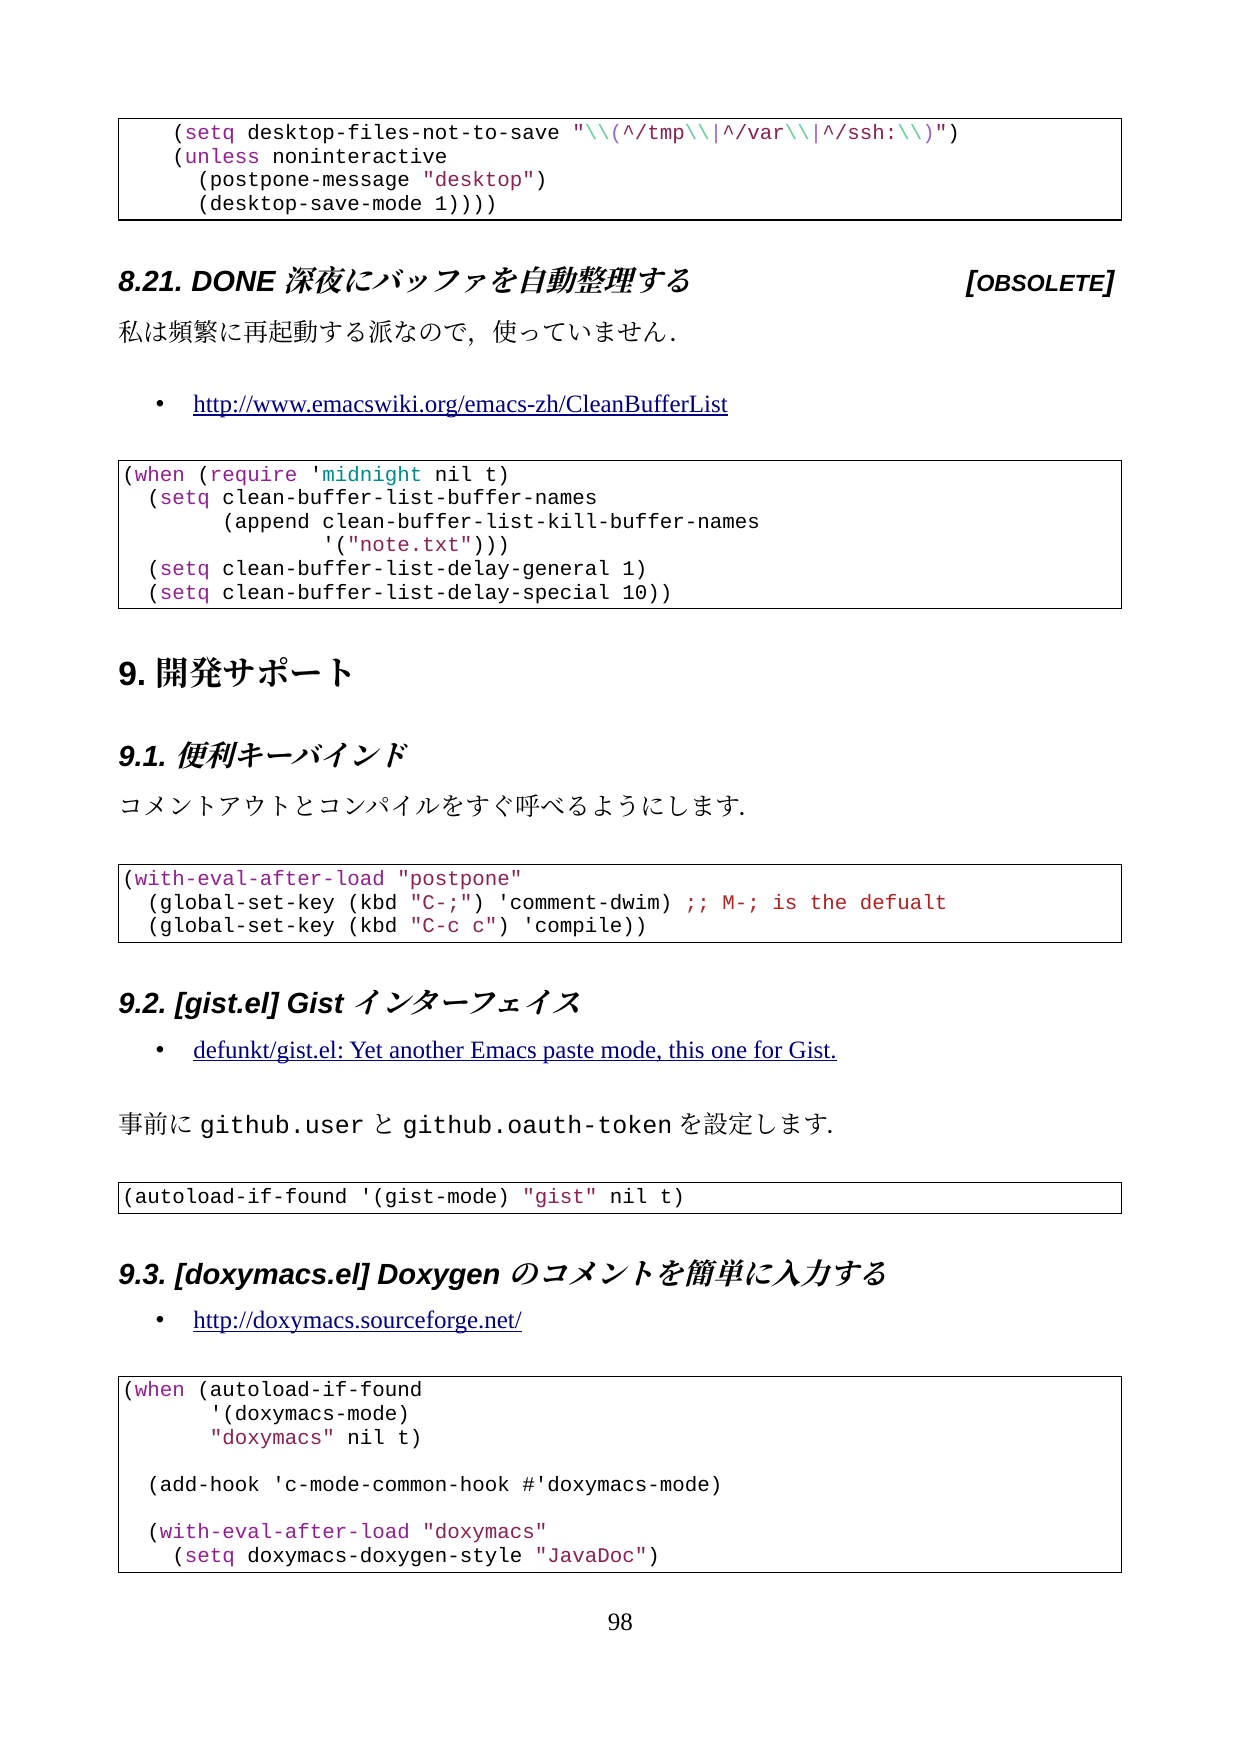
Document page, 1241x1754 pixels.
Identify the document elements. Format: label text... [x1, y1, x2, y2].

text (with-eval-after-load "postpone" [119, 865, 1121, 888]
subtitle 便利キーバインド [118, 732, 1122, 774]
text (global-set-key (kbd "C-c c") 'compile)) [119, 911, 1121, 942]
text '("note.txt"))) [119, 531, 1121, 554]
text (setq clean-buffer-list-buffer-names [119, 483, 1121, 507]
list http://www.emacswiki.org/emacs-zh/CleanBufferList [156, 389, 1122, 447]
text (unless noninteractive [119, 142, 1121, 165]
list http://doxymacs.sourceforge.net/ [156, 1306, 1122, 1363]
text 私は頻繁に再起動する派なので，使っていません． [118, 312, 1122, 377]
text (with-eval-after-load "doxymacs" [119, 1517, 1121, 1541]
text (append clean-buffer-list-kill-buffer-names [119, 507, 1121, 531]
text (desktop-save-mode 1)))) [119, 189, 1121, 219]
text (postpone-message "desktop") [119, 165, 1121, 189]
text (setq desktop-files-not-to-save "\\(^/tmp\\|^/var\\|^/ssh:\\)") [119, 119, 1121, 142]
text (setq doxymacs-doxygen-style "JavaDoc") [119, 1541, 1121, 1572]
text (add-hook 'c-mode-common-hook #'doxymacs-mode) [119, 1470, 1121, 1494]
subtitle [doxymacs.el] Doxygen のコメントを簡単に入力する [118, 1251, 1122, 1293]
subtitle [gist.el] Gist インターフェイス [118, 980, 1122, 1022]
text "doxymacs" nil t) [119, 1423, 1121, 1446]
text (global-set-key (kbd "C-;") 'comment-dwim) ;; M-; is the defualt [119, 888, 1121, 911]
subtitle DONE 深夜にバッファを自動整理する [obsolete] [118, 258, 1122, 300]
text コメントアウトとコンパイルをすぐ呼べるようにします． [118, 787, 1122, 852]
text '(doxymacs-mode) [119, 1399, 1121, 1423]
text (when (autoload-if-found [119, 1377, 1121, 1399]
text (when (require 'midnight nil t) [119, 461, 1121, 483]
text (setq clean-buffer-list-delay-special 10)) [119, 578, 1121, 608]
text 事前に github.user と github.oauth-token を設定します． [118, 1105, 1122, 1170]
text (autoload-if-found '(gist-mode) "gist" nil t) [119, 1183, 1121, 1213]
subtitle 開発サポート [118, 647, 1122, 695]
text (setq clean-buffer-list-delay-general 1) [119, 554, 1121, 578]
list defunkt/gist.el: Yet another Emacs paste mode, this one for Gist. [156, 1035, 1122, 1092]
